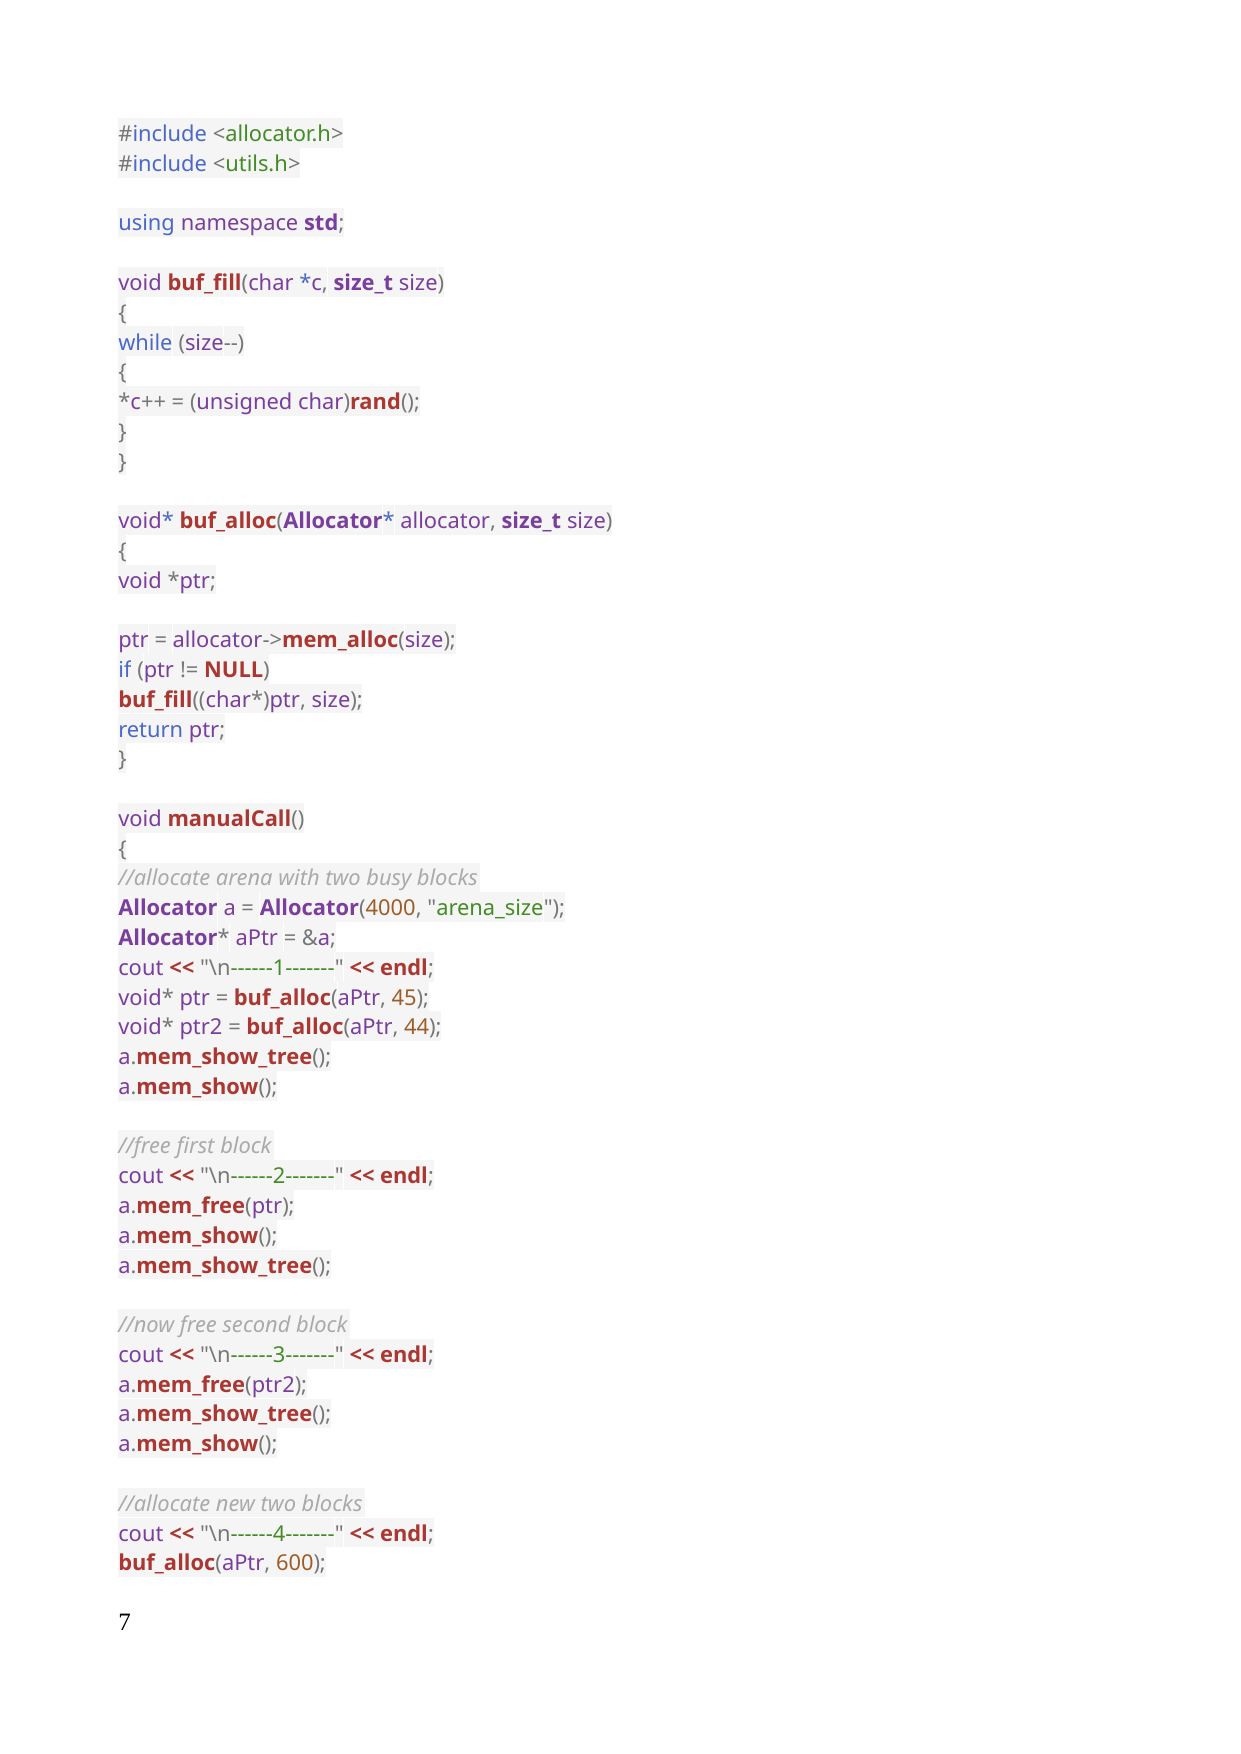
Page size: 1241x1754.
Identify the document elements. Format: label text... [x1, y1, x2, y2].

text cout << "\n------1-------" << endl; [118, 952, 1122, 982]
text #include <allocator.h> [118, 118, 1122, 148]
text { [118, 356, 1122, 386]
text cout << "\n------3-------" << endl; [118, 1339, 1122, 1369]
text //free first block [118, 1130, 1122, 1160]
text while (size--) [118, 326, 1122, 356]
text buf_fill((char*)ptr, size); [118, 684, 1122, 713]
text a.mem_free(ptr); [118, 1190, 1122, 1220]
text a.mem_show_tree(); [118, 1249, 1122, 1279]
text a.mem_free(ptr2); [118, 1369, 1122, 1398]
text void buf_fill(char *c, size_t size) [118, 267, 1122, 297]
text using namespace std; [118, 207, 1122, 237]
text { [118, 535, 1122, 565]
text a.mem_show(); [118, 1071, 1122, 1101]
text Allocator* aPtr = &a; [118, 922, 1122, 952]
text cout << "\n------2-------" << endl; [118, 1160, 1122, 1190]
text cout << "\n------4-------" << endl; [118, 1517, 1122, 1547]
text a.mem_show(); [118, 1428, 1122, 1458]
text a.mem_show(); [118, 1220, 1122, 1249]
text //allocate arena with two busy blocks [118, 862, 1122, 892]
text } [118, 743, 1122, 773]
text buf_alloc(aPtr, 600); [118, 1547, 1122, 1577]
text void* ptr2 = buf_alloc(aPtr, 44); [118, 1011, 1122, 1041]
text void* buf_alloc(Allocator* allocator, size_t size) [118, 505, 1122, 535]
text //allocate new two blocks [118, 1488, 1122, 1517]
text void *ptr; [118, 565, 1122, 594]
text return ptr; [118, 713, 1122, 743]
text void* ptr = buf_alloc(aPtr, 45); [118, 982, 1122, 1011]
text { [118, 297, 1122, 326]
text } [118, 446, 1122, 475]
text void manualCall() [118, 803, 1122, 833]
text if (ptr != NULL) [118, 654, 1122, 684]
text //now free second block [118, 1309, 1122, 1339]
text { [118, 833, 1122, 862]
text #include <utils.h> [118, 148, 1122, 178]
text Allocator a = Allocator(4000, "arena_size"); [118, 892, 1122, 922]
text } [118, 416, 1122, 446]
text ptr = allocator->mem_alloc(size); [118, 624, 1122, 654]
text a.mem_show_tree(); [118, 1041, 1122, 1071]
text *c++ = (unsigned char)rand(); [118, 386, 1122, 416]
text a.mem_show_tree(); [118, 1398, 1122, 1428]
